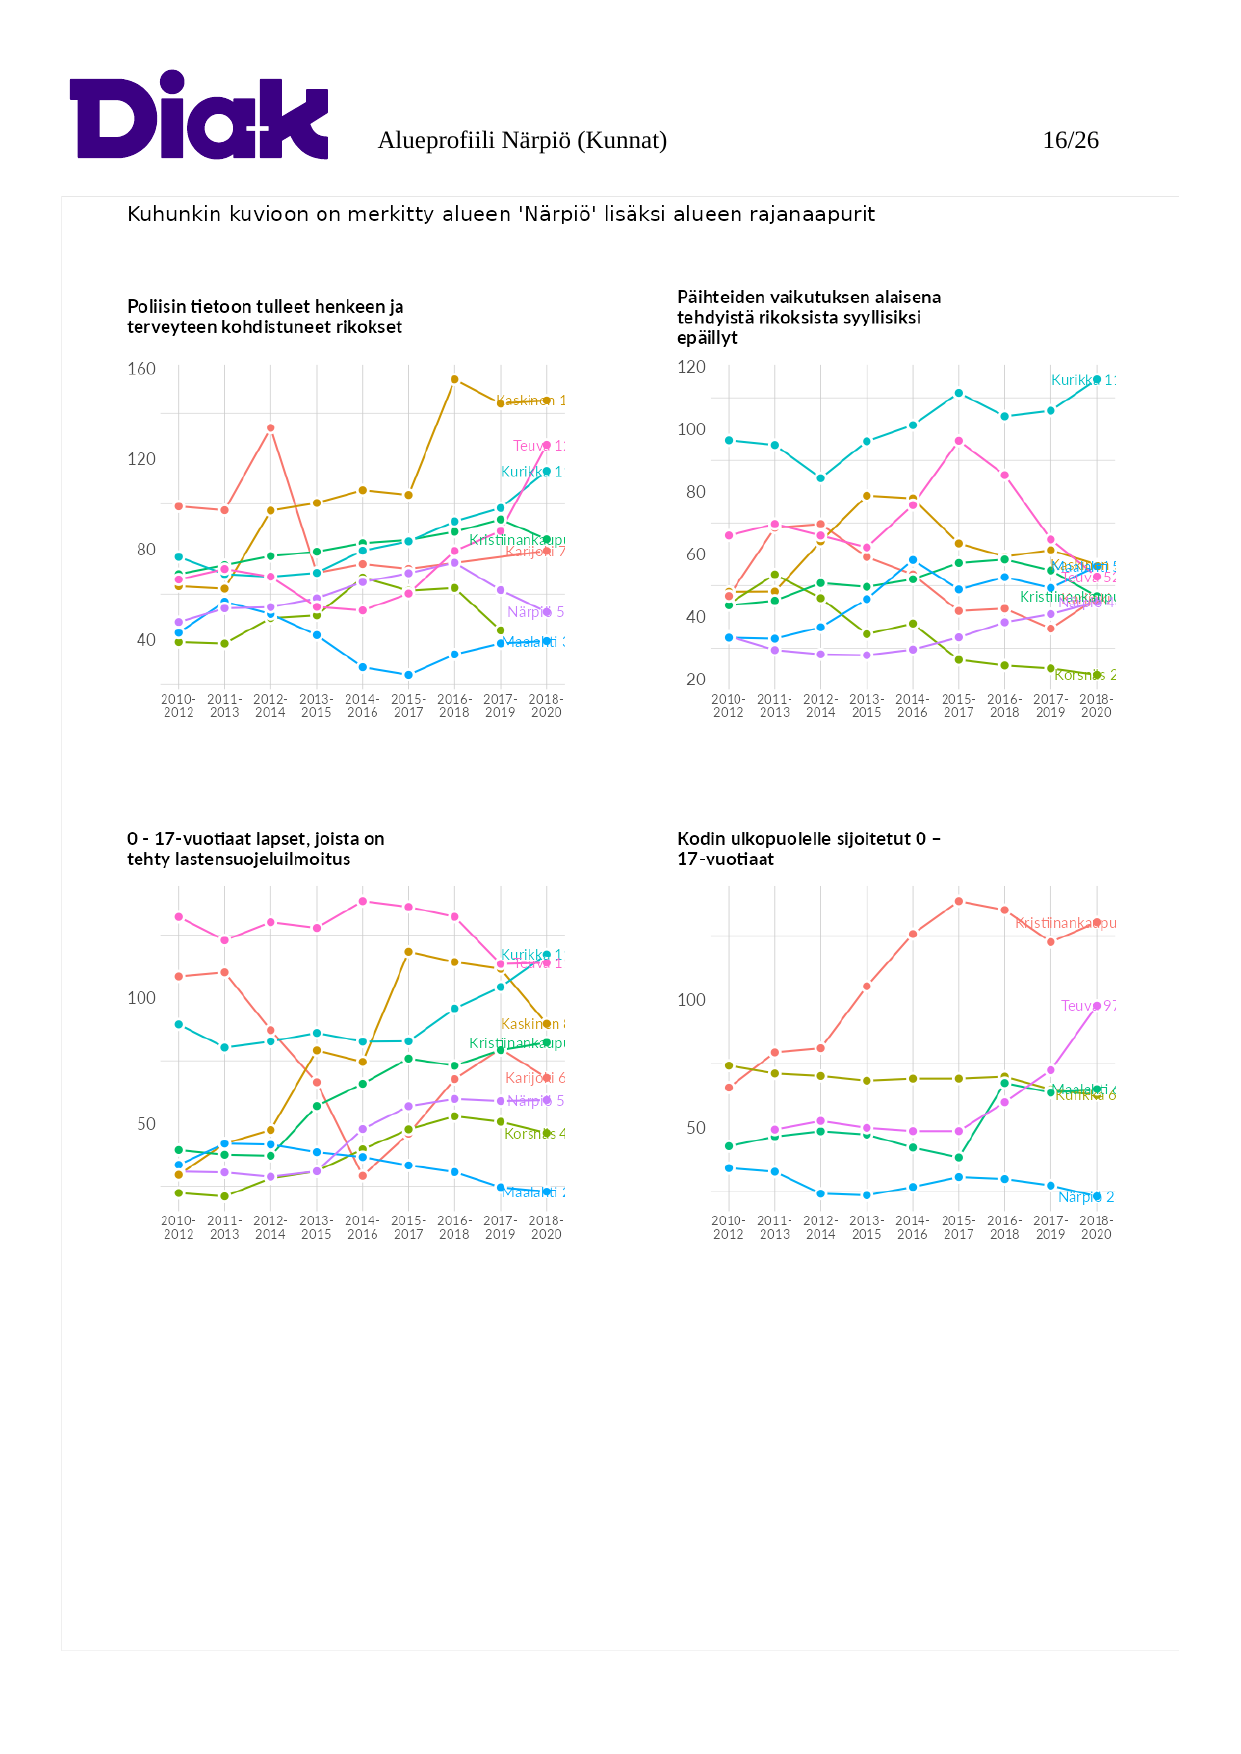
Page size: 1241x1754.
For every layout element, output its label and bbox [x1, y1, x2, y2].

picture [61, 196, 1179, 1651]
